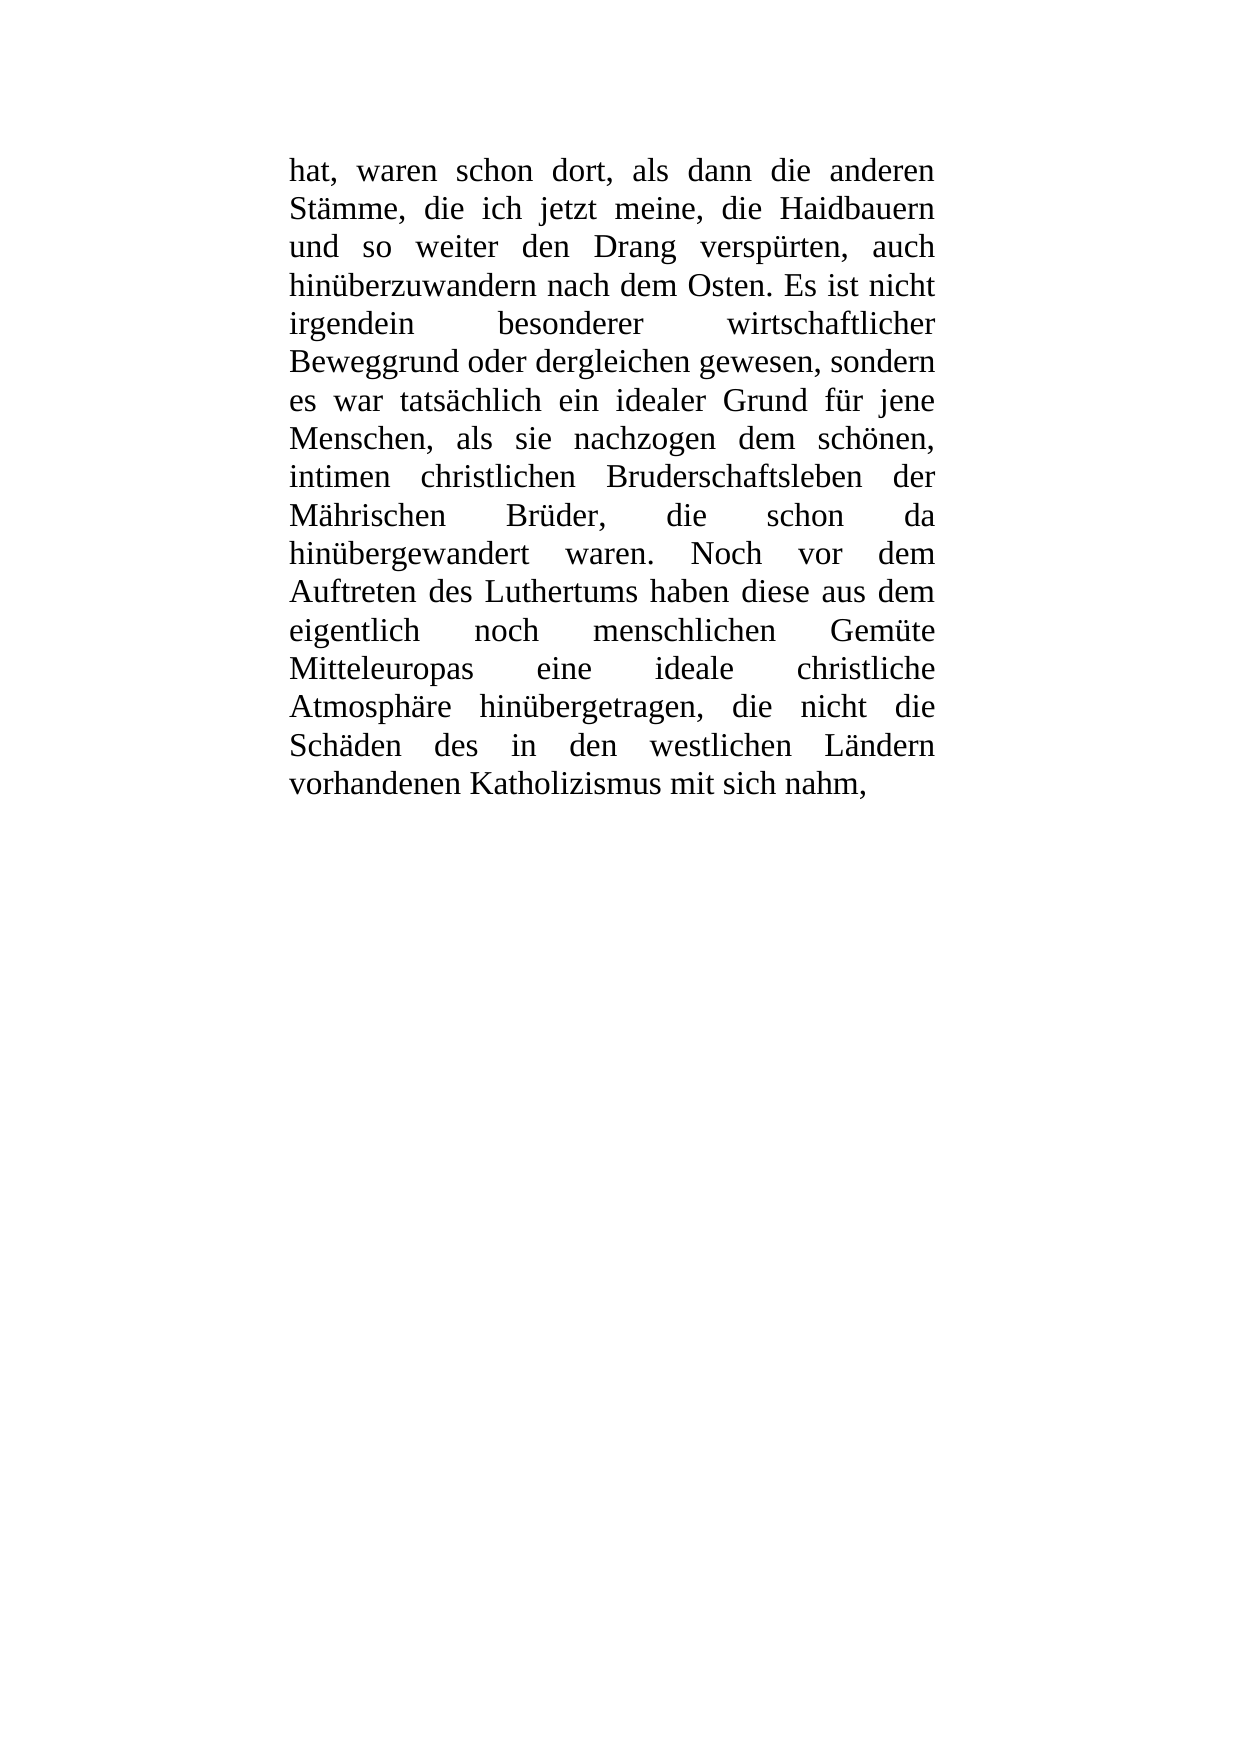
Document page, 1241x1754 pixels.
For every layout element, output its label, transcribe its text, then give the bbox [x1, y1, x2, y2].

text hat, waren schon dort, als dann die anderen Stämme, die ich jetzt meine, die Haidbauern und so weiter den Drang verspürten, auch hinüberzuwandern nach dem Osten. Es ist nicht irgendein besonderer wirtschaftlicher Beweggrund oder dergleichen gewesen, sondern es war tatsächlich ein idealer Grund für jene Menschen, als sie nachzogen dem schönen, intimen christlichen Bruderschaftsleben der Mährischen Brüder, die schon da hinübergewandert waren. Noch vor dem Auftreten des Luthertums haben diese aus dem eigentlich noch menschlichen Gemüte Mitteleuropas eine ideale christliche Atmosphäre hinübergetragen, die nicht die Schäden des in den westlichen Ländern vorhandenen Katholizismus mit sich nahm, [289, 150, 936, 802]
